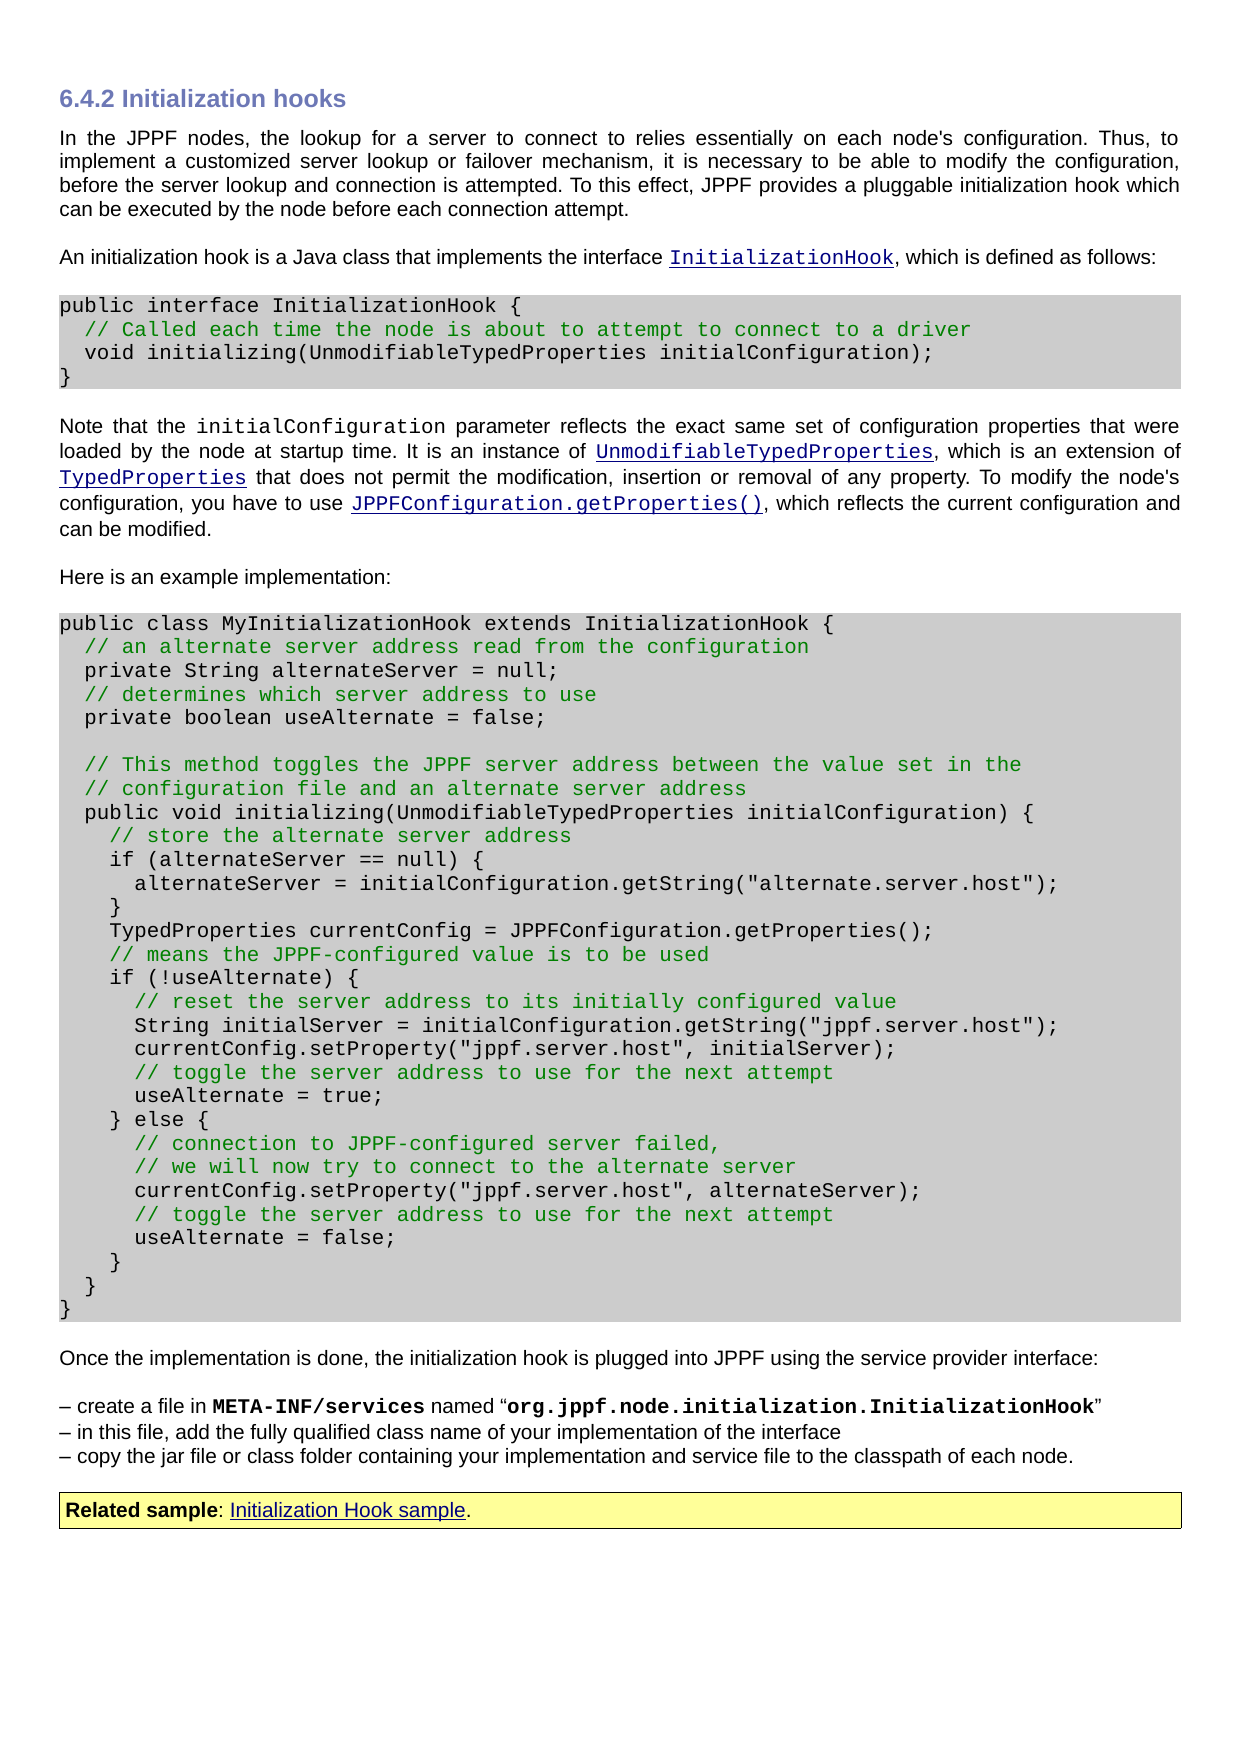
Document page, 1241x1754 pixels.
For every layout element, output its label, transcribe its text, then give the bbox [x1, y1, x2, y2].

text Note that the initialConfiguration parameter reflects the exact same set of configuration properties that were loaded by the node at startup time. It is an instance of UnmodifiableTypedProperties, which is an extension of TypedProperties that does not permit the modification, insertion or removal of any property. To modify the node's configuration, you have to use JPPFConfiguration.getProperties(), which reflects the current configuration and can be modified. [59, 413, 1181, 541]
text TypedProperties currentConfig = JPPFConfiguration.getProperties(); [59, 920, 1181, 944]
text private boolean useAlternate = false; [59, 707, 1181, 731]
text // This method toggles the JPPF server address between the value set in the [59, 754, 1181, 778]
text } [59, 366, 1181, 389]
subtitle Initialization hooks [59, 84, 1181, 113]
text // means the JPPF-configured value is to be used [59, 944, 1181, 967]
text if (alternateServer == null) { [59, 849, 1181, 873]
text // determines which server address to use [59, 683, 1181, 707]
list in this file, add the fully qualified class name of your implementation of the interface [59, 1420, 1181, 1444]
text // reset the server address to its initially configured value [59, 991, 1181, 1014]
text // Called each time the node is about to attempt to connect to a driver [59, 318, 1181, 342]
text } else { [59, 1109, 1181, 1133]
text // toggle the server address to use for the next attempt [59, 1204, 1181, 1227]
text } [59, 1275, 1181, 1298]
text if (!useAlternate) { [59, 967, 1181, 991]
list copy the jar file or class folder containing your implementation and service file to the classpath of each node. [59, 1444, 1181, 1468]
text // configuration file and an alternate server address [59, 778, 1181, 802]
text useAlternate = false; [59, 1227, 1181, 1251]
text public interface InitializationHook { [59, 295, 1181, 318]
text // store the alternate server address [59, 825, 1181, 849]
text alternateServer = initialConfiguration.getString("alternate.server.host"); [59, 873, 1181, 896]
text currentConfig.setProperty("jppf.server.host", initialServer); [59, 1038, 1181, 1062]
text // connection to JPPF-configured server failed, [59, 1133, 1181, 1156]
text // we will now try to connect to the alternate server [59, 1156, 1181, 1180]
text An initialization hook is a Java class that implements the interface InitializationHook, which is defined as follows: [59, 245, 1181, 271]
text Related sample: Initialization Hook sample. [60, 1493, 1181, 1528]
text Here is an example implementation: [59, 565, 1181, 589]
text useAlternate = true; [59, 1086, 1181, 1109]
text public class MyInitializationHook extends InitializationHook { [59, 613, 1181, 636]
text In the JPPF nodes, the lookup for a server to connect to relies essentially on each node's configuration. Thus, to implement a customized server lookup or failover mechanism, it is necessary to be able to modify the configuration, before the server lookup and connection is attempted. To this effect, JPPF provides a pluggable initialization hook which can be executed by the node before each connection attempt. [59, 125, 1181, 221]
text currentConfig.setProperty("jppf.server.host", alternateServer); [59, 1180, 1181, 1204]
list create a file in META-INF/services named “org.jppf.node.initialization.InitializationHook” [59, 1394, 1181, 1420]
text } [59, 1251, 1181, 1275]
text public void initializing(UnmodifiableTypedProperties initialConfiguration) { [59, 802, 1181, 825]
text // toggle the server address to use for the next attempt [59, 1062, 1181, 1086]
text } [59, 1298, 1181, 1322]
text Once the implementation is done, the initialization hook is plugged into JPPF using the service provider interface: [59, 1346, 1181, 1370]
text } [59, 896, 1181, 920]
text // an alternate server address read from the configuration [59, 636, 1181, 660]
text String initialServer = initialConfiguration.getString("jppf.server.host"); [59, 1014, 1181, 1038]
text void initializing(UnmodifiableTypedProperties initialConfiguration); [59, 342, 1181, 366]
text private String alternateServer = null; [59, 660, 1181, 683]
